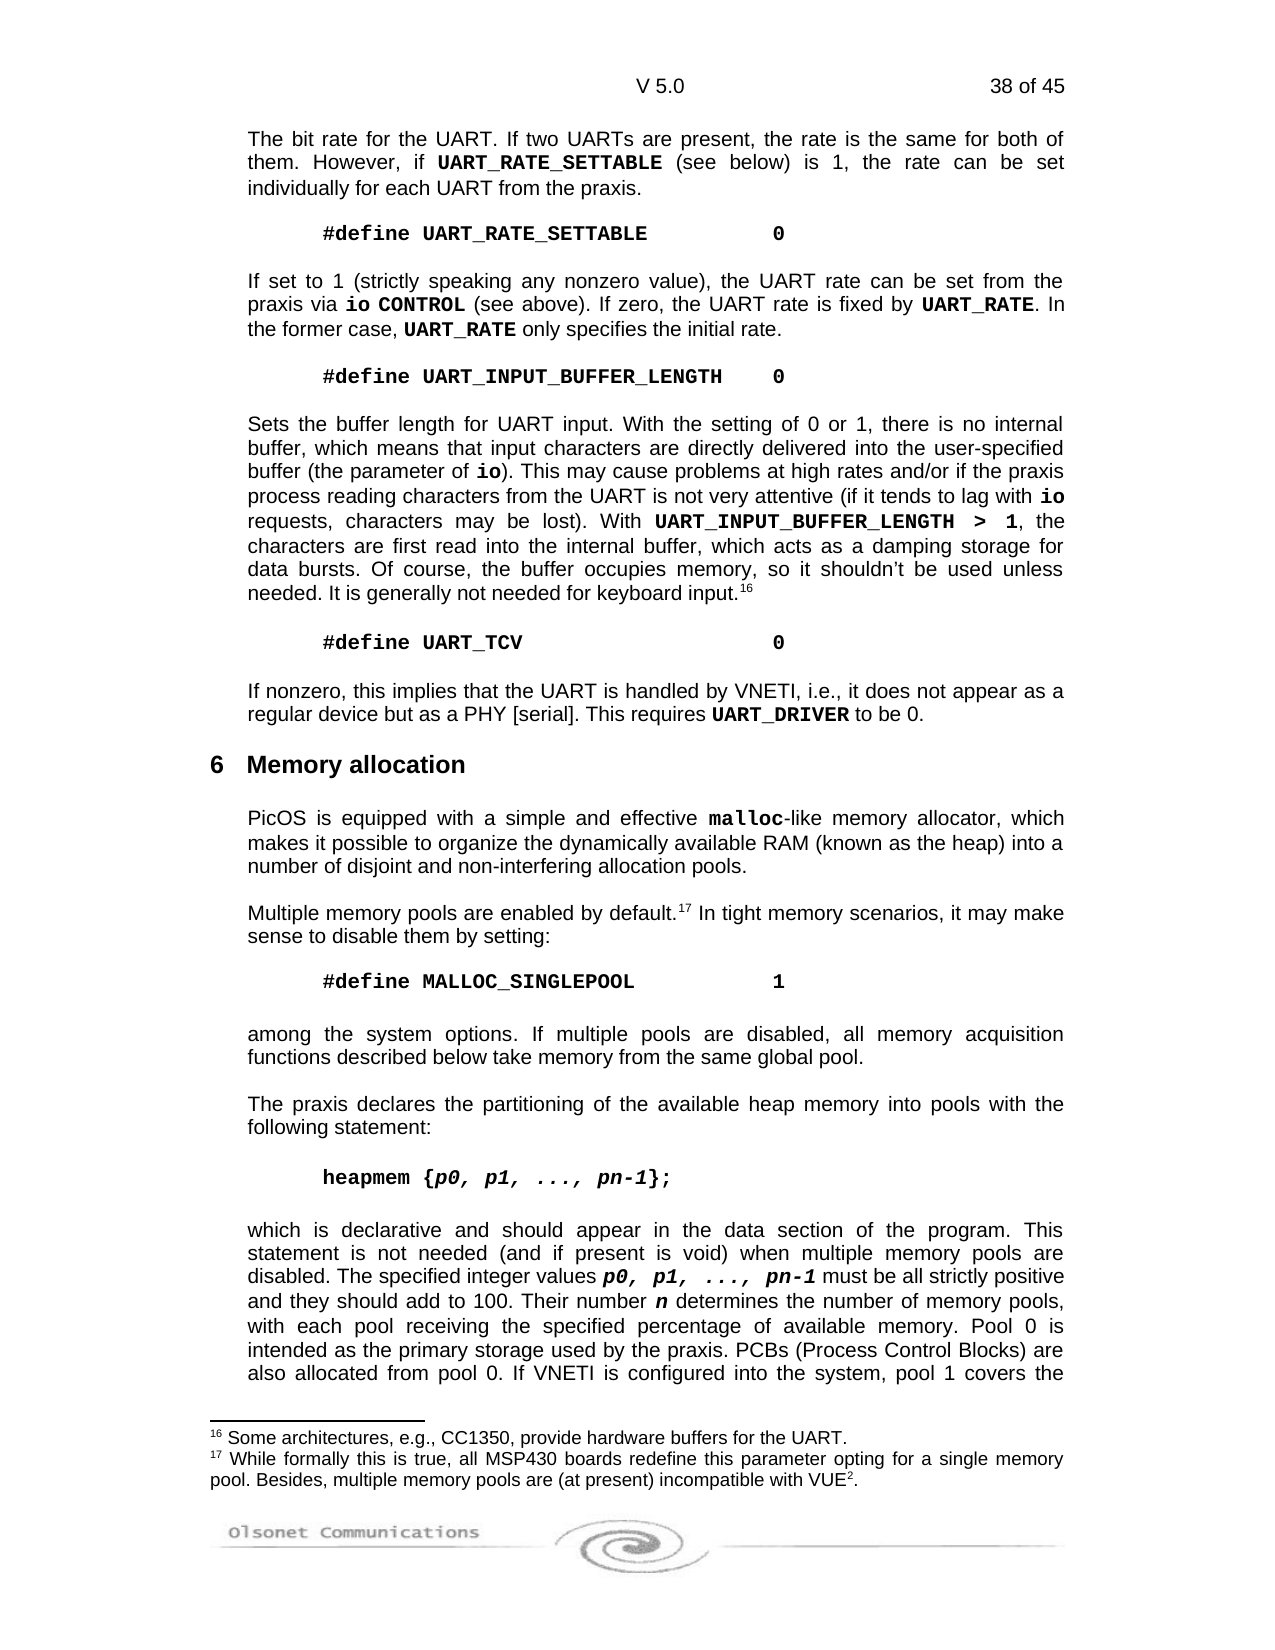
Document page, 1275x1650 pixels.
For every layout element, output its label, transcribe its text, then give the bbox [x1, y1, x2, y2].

text PicOS is equipped with a simple and effective malloc-like memory allocator, which makes it possible to organize the dynamically available RAM (known as the heap) into a number of disjoint and non-interfering allocation pools. [247, 807, 1065, 878]
text The praxis declares the partitioning of the available heap memory into pools with the following statement: [247, 1092, 1065, 1139]
text which is declarative and should appear in the data section of the program. This statement is not needed (and if present is void) when multiple memory pools are disabled. The specified integer values p0, p1, ..., pn-1 must be all strictly positive and they should add to 100. Their number n determines the number of memory pools, with each pool receiving the specified percentage of available memory. Pool 0 is intended as the primary storage used by the praxis. PCBs (Process Control Blocks) are also allocated from pool 0. If VNETI is configured into the system, pool 1 covers the [247, 1218, 1065, 1384]
text #define UART_RATE_SETTABLE 0 [247, 222, 1065, 246]
text Multiple memory pools are enabled by default. In tight memory scenarios, it may make sense to disable them by setting: [247, 901, 1065, 948]
text While formally this is true, all MSP430 boards redefine this parameter opting for a single memory pool. Besides, multiple memory pools are (at present) incompatible with VUE2. [210, 1448, 1065, 1490]
text heapmem {p0, p1, ..., pn-1}; [247, 1167, 1065, 1190]
text The bit rate for the UART. If two UARTs are present, the rate is the same for both of them. However, if UART_RATE_SETTABLE (see below) is 1, the rate can be set individually for each UART from the praxis. [247, 128, 1065, 199]
text #define MALLOC_SINGLEPOOL 1 [247, 971, 1065, 995]
text #define UART_TCV 0 [247, 632, 1065, 656]
text If nonzero, this implies that the UART is handled by VNETI, i.e., it does not appear as a regular device but as a PHY [serial]. This requires UART_DRIVER to be 0. [247, 679, 1065, 727]
picture [210, 1504, 1065, 1596]
text #define UART_INPUT_BUFFER_LENGTH 0 [247, 366, 1065, 390]
text Some architectures, e.g., CC1350, provide hardware buffers for the UART. [210, 1427, 1065, 1448]
subtitle Memory allocation [210, 751, 1065, 779]
text among the system options. If multiple pools are disabled, all memory acquisition functions described below take memory from the same global pool. [247, 1023, 1065, 1069]
text If set to 1 (strictly speaking any nonzero value), the UART rate can be set from the praxis via io CONTROL (see above). If zero, the UART rate is fixed by UART_RATE. In the former case, UART_RATE only specifies the initial rate. [247, 269, 1065, 343]
text Sets the buffer length for UART input. With the setting of 0 or 1, there is no internal buffer, which means that input characters are directly delivered into the user-specified buffer (the parameter of io). This may cause problems at high rates and/or if the praxis process reading characters from the UART is not very attentive (if it tends to lag with io requests, characters may be lost). With UART_INPUT_BUFFER_LENGTH > 1, the characters are first read into the internal buffer, which acts as a damping storage for data bursts. Of course, the buffer occupies memory, so it shouldn’t be used unless needed. It is generally not needed for keyboard input. [247, 413, 1065, 604]
